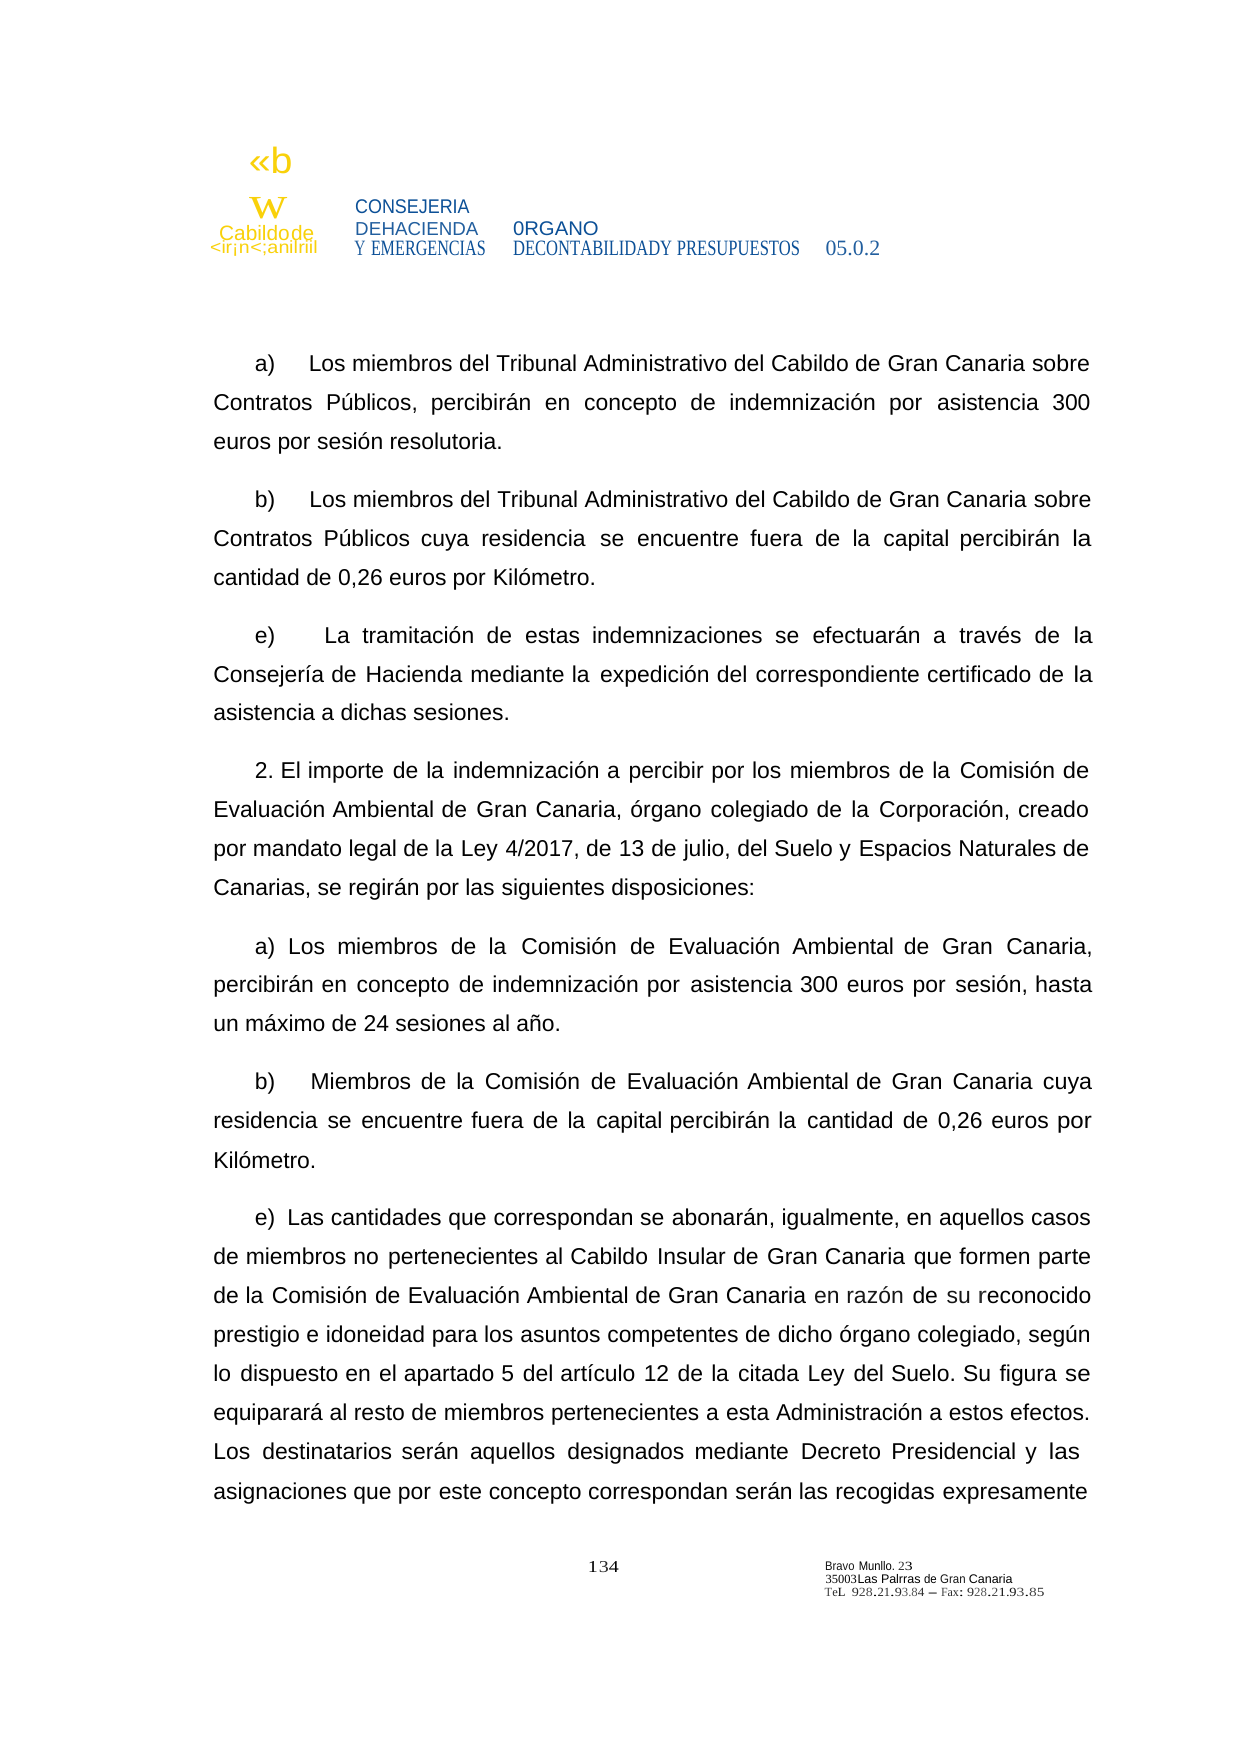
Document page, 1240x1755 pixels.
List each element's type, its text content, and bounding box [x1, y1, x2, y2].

text 35003Las Palrras de Gran Canaria [825, 1575, 1240, 1586]
text a) Los miembros del Tribunal Administrativo del Cabildo de Gran Canaria sobre Contratos Públicos, percibirán en concepto de indemnización por asistencia 300 euros por sesión resolutoria. [213, 350, 1091, 454]
text TeL 928.21.93.84 - Fax: 928.21.93.85 [824, 1586, 1240, 1599]
text a) Los miembros de la Comisión de Evaluación Ambiental de Gran Canaria, percibirán en concepto de indemnización por asistencia 300 euros por sesión, hasta un máximo de 24 sesiones al año. [213, 933, 1092, 1036]
text b) Miembros de la Comisión de Evaluación Ambiental de Gran Canaria cuya residencia se encuentre fuera de la capital percibirán la cantidad de 0,26 euros por Kilómetro. [213, 1068, 1092, 1173]
text asignaciones que por este concepto correspondan serán las recogidas expresamente [213, 1477, 1240, 1503]
text e) Las cantidades que correspondan se abonarán, igualmente, en aquellos casos de miembros no pertenecientes al Cabildo Insular de Gran Canaria que formen parte de la Comisión de Evaluación Ambiental de Gran Canaria en razón de su reconocido prestigio e idoneidad para los asuntos competentes de dicho órgano colegiado, según lo dispuesto en el apartado 5 del artículo 12 de la citada Ley del Suelo. Su figura se equiparará al resto de miembros pertenecientes a esta Administración a estos efectos. Los destinatarios serán aquellos designados mediante Decreto Presidencial y las [213, 1204, 1091, 1464]
text 2. El importe de la indemnización a percibir por los miembros de la Comisión de Evaluación Ambiental de Gran Canaria, órgano colegiado de la Corporación, creado por mandato legal de la Ley 4/2017, de 13 de julio, del Suelo y Espacios Naturales de Canarias, se regirán por las siguientes disposiciones: [213, 757, 1089, 901]
text e) La tramitación de estas indemnizaciones se efectuarán a través de la Consejería de Hacienda mediante la expedición del correspondiente certificado de la asistencia a dichas sesiones. [213, 622, 1093, 726]
text 134 Bravo Munllo. 23 [588, 1557, 1240, 1575]
text b) Los miembros del Tribunal Administrativo del Cabildo de Gran Canaria sobre Contratos Públicos cuya residencia se encuentre fuera de la capital percibirán la cantidad de 0,26 euros por Kilómetro. [213, 486, 1092, 590]
